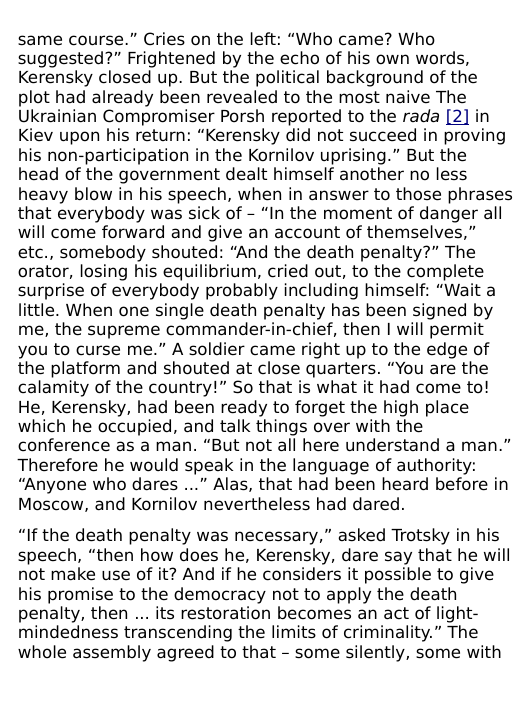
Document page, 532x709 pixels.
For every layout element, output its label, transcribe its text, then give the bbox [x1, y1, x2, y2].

text same course.” Cries on the left: “Who came? Who suggested?” Frightened by the echo of his own words, Kerensky closed up. But the political background of the plot had already been revealed to the most naive The Ukrainian Compromiser Porsh reported to the rada [2] in Kiev upon his return: “Kerensky did not succeed in proving his non-participation in the Kornilov uprising.” But the head of the government dealt himself another no less heavy blow in his speech, when in answer to those phrases that everybody was sick of – “In the moment of danger all will come forward and give an account of themselves,” etc., somebody shouted: “And the death penalty?” The orator, losing his equilibrium, cried out, to the complete surprise of everybody probably including himself: “Wait a little. When one single death penalty has been signed by me, the supreme commander-in-chief, then I will permit you to curse me.” A soldier came right up to the edge of the platform and shouted at close quarters. “You are the calamity of the country!” So that is what it had come to! He, Kerensky, had been ready to forget the high place which he occupied, and talk things over with the conference as a man. “But not all here understand a man.” Therefore he would speak in the language of authority: “Anyone who dares ...” Alas, that had been heard before in Moscow, and Kornilov nevertheless had dared. [18, 29, 514, 514]
text “If the death penalty was necessary,” asked Trotsky in his speech, “then how does he, Kerensky, dare say that he will not make use of it? And if he considers it possible to give his promise to the democracy not to apply the death penalty, then ... its restoration becomes an act of light-mindedness transcending the limits of criminality.” The whole assembly agreed to that – some silently, some with [18, 526, 514, 662]
